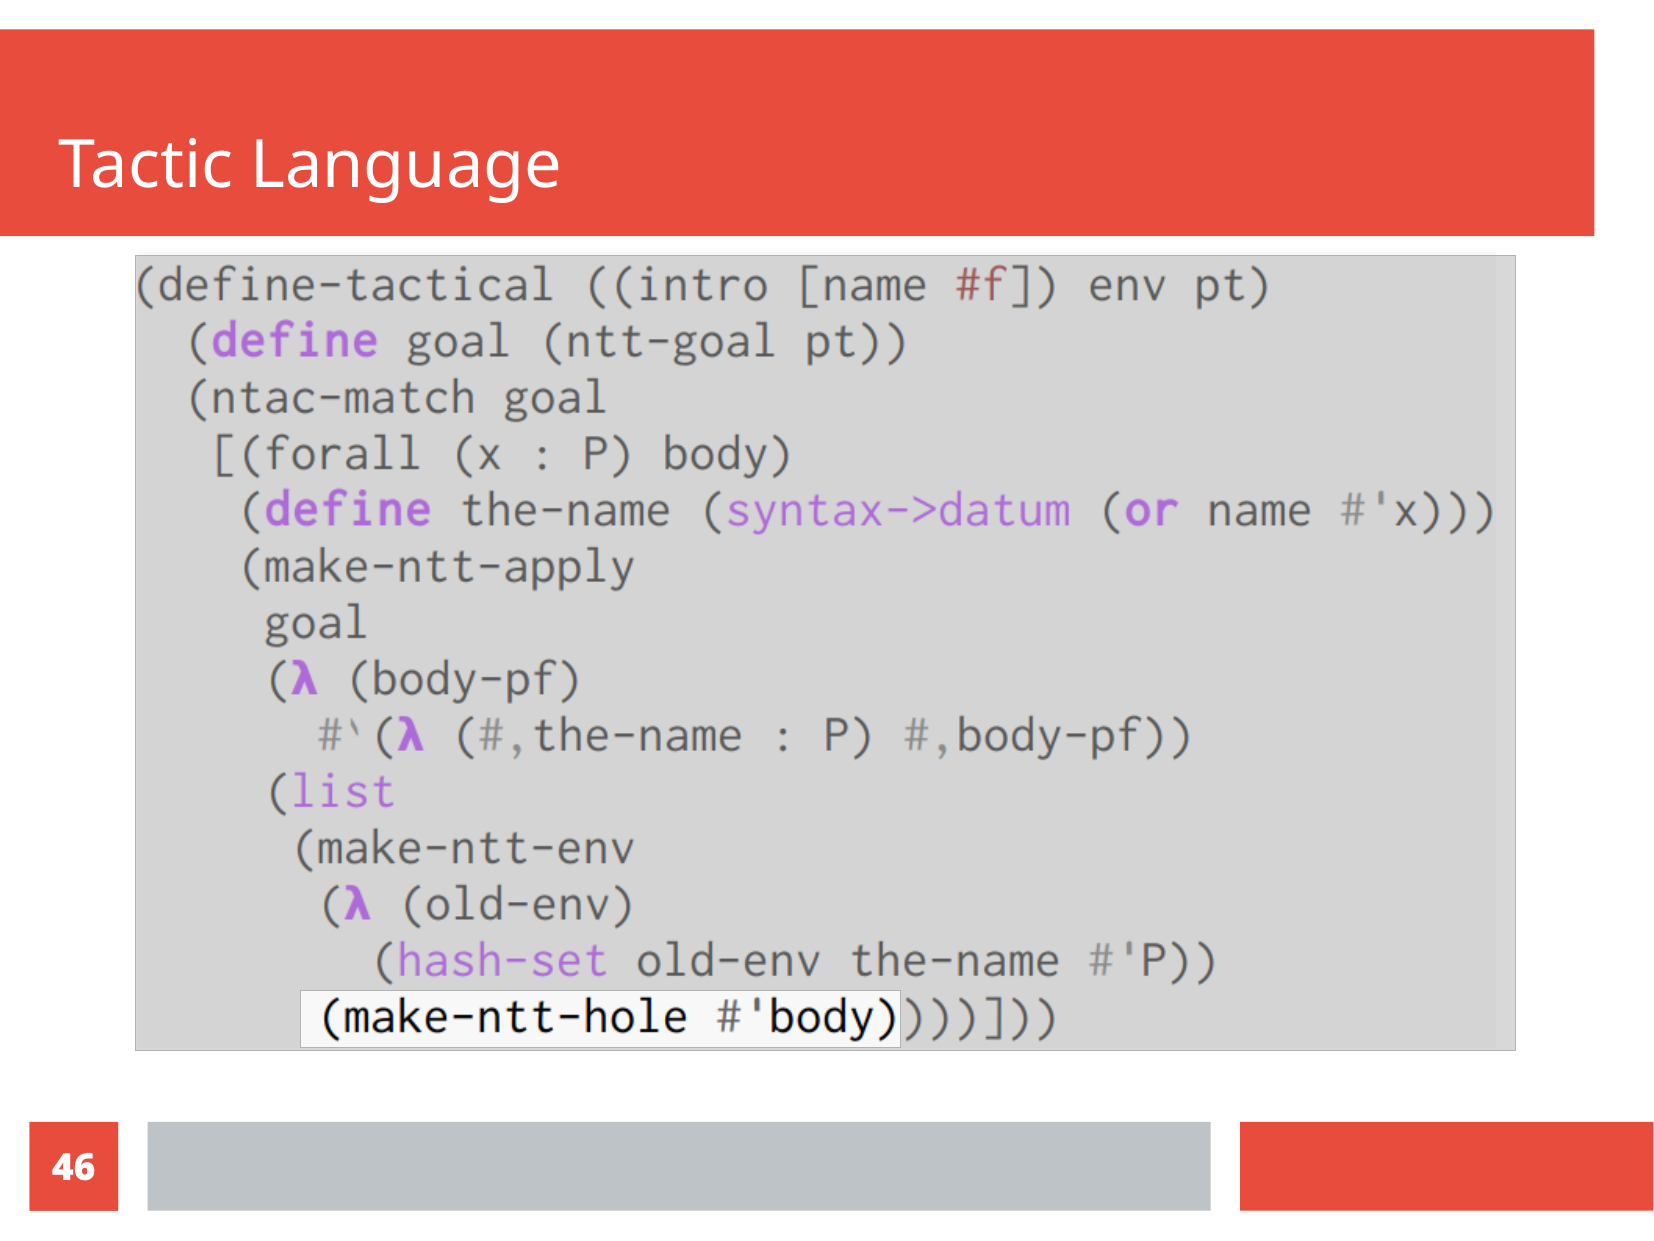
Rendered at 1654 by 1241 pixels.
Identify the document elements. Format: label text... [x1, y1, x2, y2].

picture [301, 991, 900, 1047]
text_box [135, 255, 1516, 1051]
title Tactic Language [59, 59, 1595, 207]
